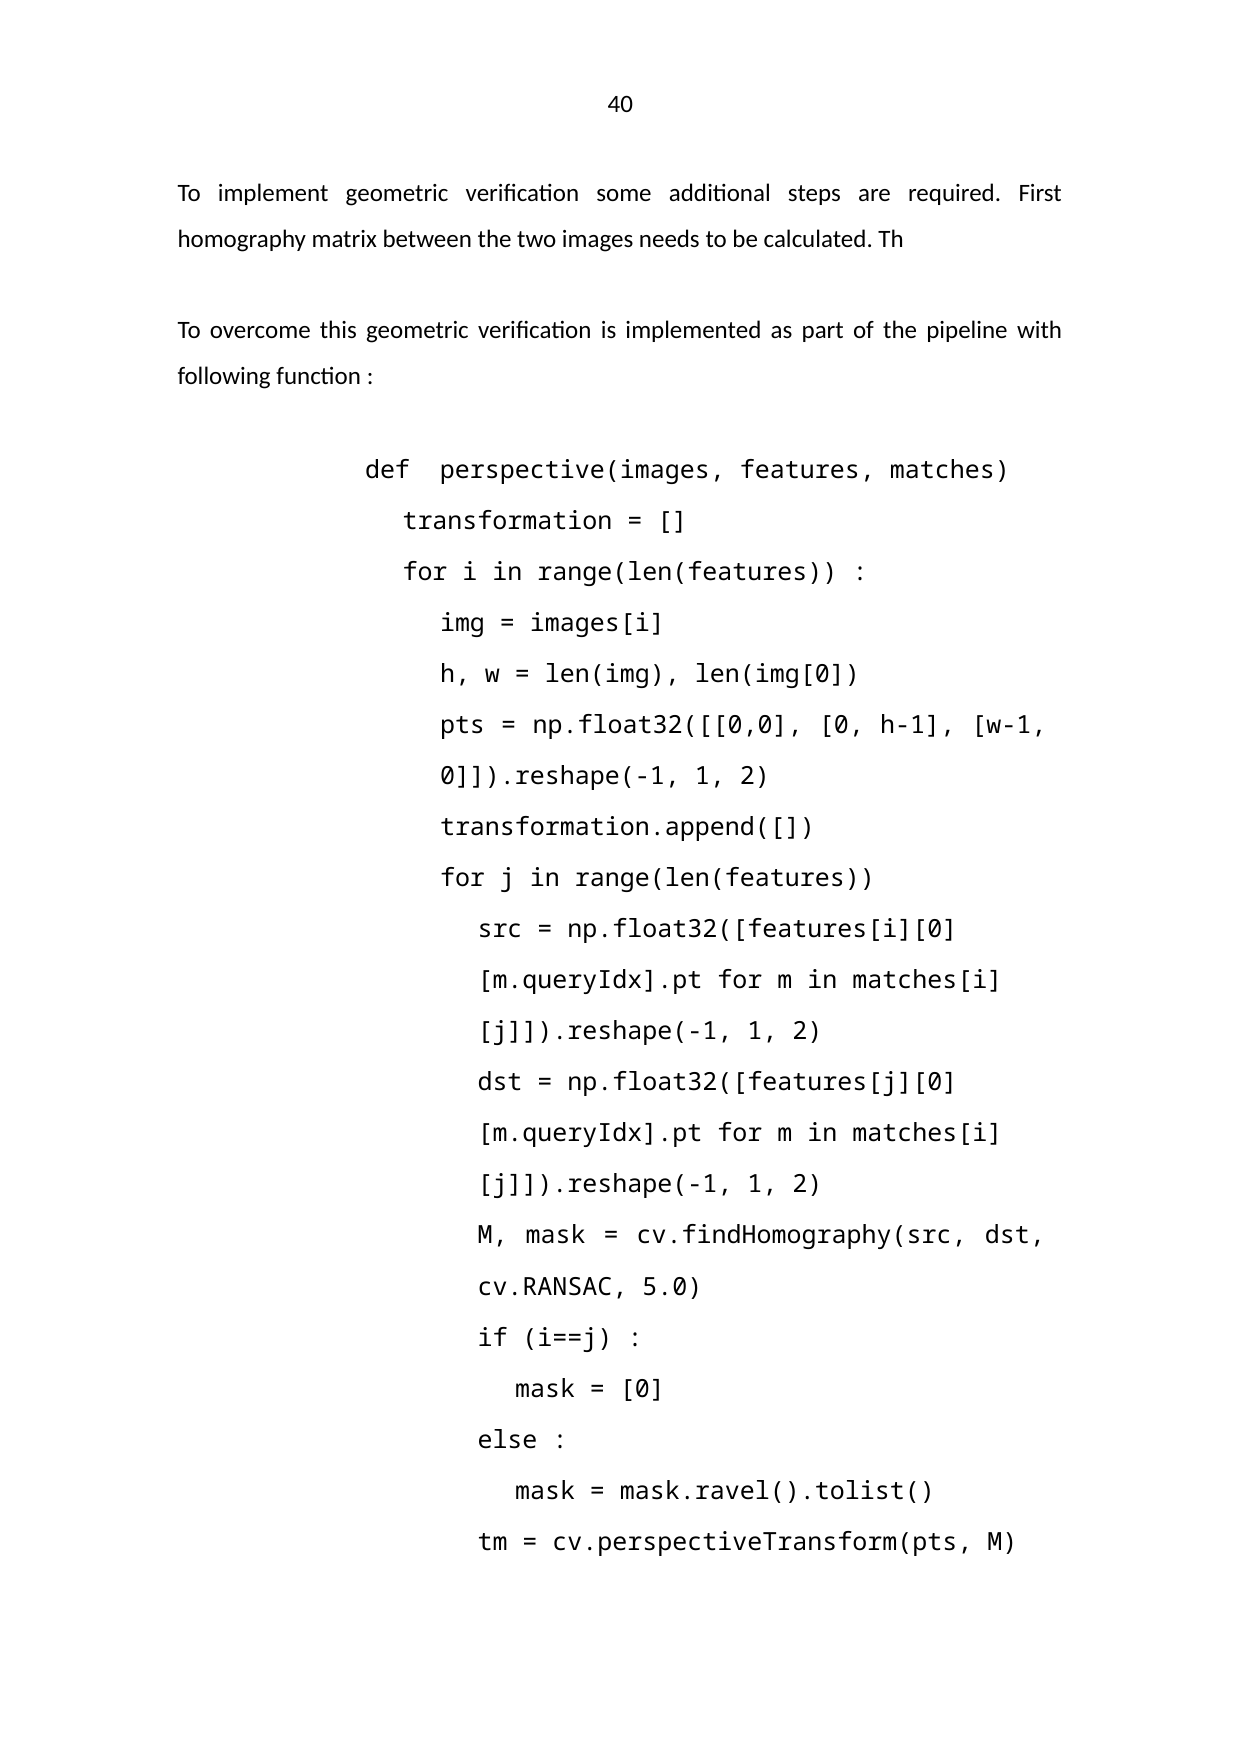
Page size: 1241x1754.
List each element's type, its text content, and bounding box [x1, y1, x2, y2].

text dst = np.float32([features[j][0] [m.queryIdx].pt for m in matches[i] [j]]).reshape(-1, 1, 2) [177, 1064, 1063, 1200]
text mask = mask.ravel().tolist() [177, 1472, 1063, 1506]
text transformation = [] [177, 503, 1063, 537]
text h, w = len(img), len(img[0]) [177, 656, 1063, 690]
text pts = np.float32([[0,0], [0, h-1], [w-1, 0]]).reshape(-1, 1, 2) [177, 707, 1063, 792]
text To implement geometric verification some additional steps are required. First homography matrix between the two images needs to be calculated. Th [177, 177, 1063, 253]
text mask = [0] [177, 1370, 1063, 1404]
text transformation.append([]) [177, 809, 1063, 843]
text for j in range(len(features)) [177, 860, 1063, 894]
text M, mask = cv.findHomography(src, dst, cv.RANSAC, 5.0) [177, 1217, 1063, 1302]
text for i in range(len(features)) : [177, 554, 1063, 588]
text img = images[i] [177, 605, 1063, 639]
text else : [177, 1421, 1063, 1455]
text def perspective(images, features, matches) [177, 452, 1063, 486]
text tm = cv.perspectiveTransform(pts, M) [177, 1523, 1063, 1557]
text src = np.float32([features[i][0] [m.queryIdx].pt for m in matches[i] [j]]).reshape(-1, 1, 2) [177, 911, 1063, 1047]
text To overcome this geometric verification is implemented as part of the pipeline with following function : [177, 314, 1063, 391]
text if (i==j) : [177, 1319, 1063, 1353]
